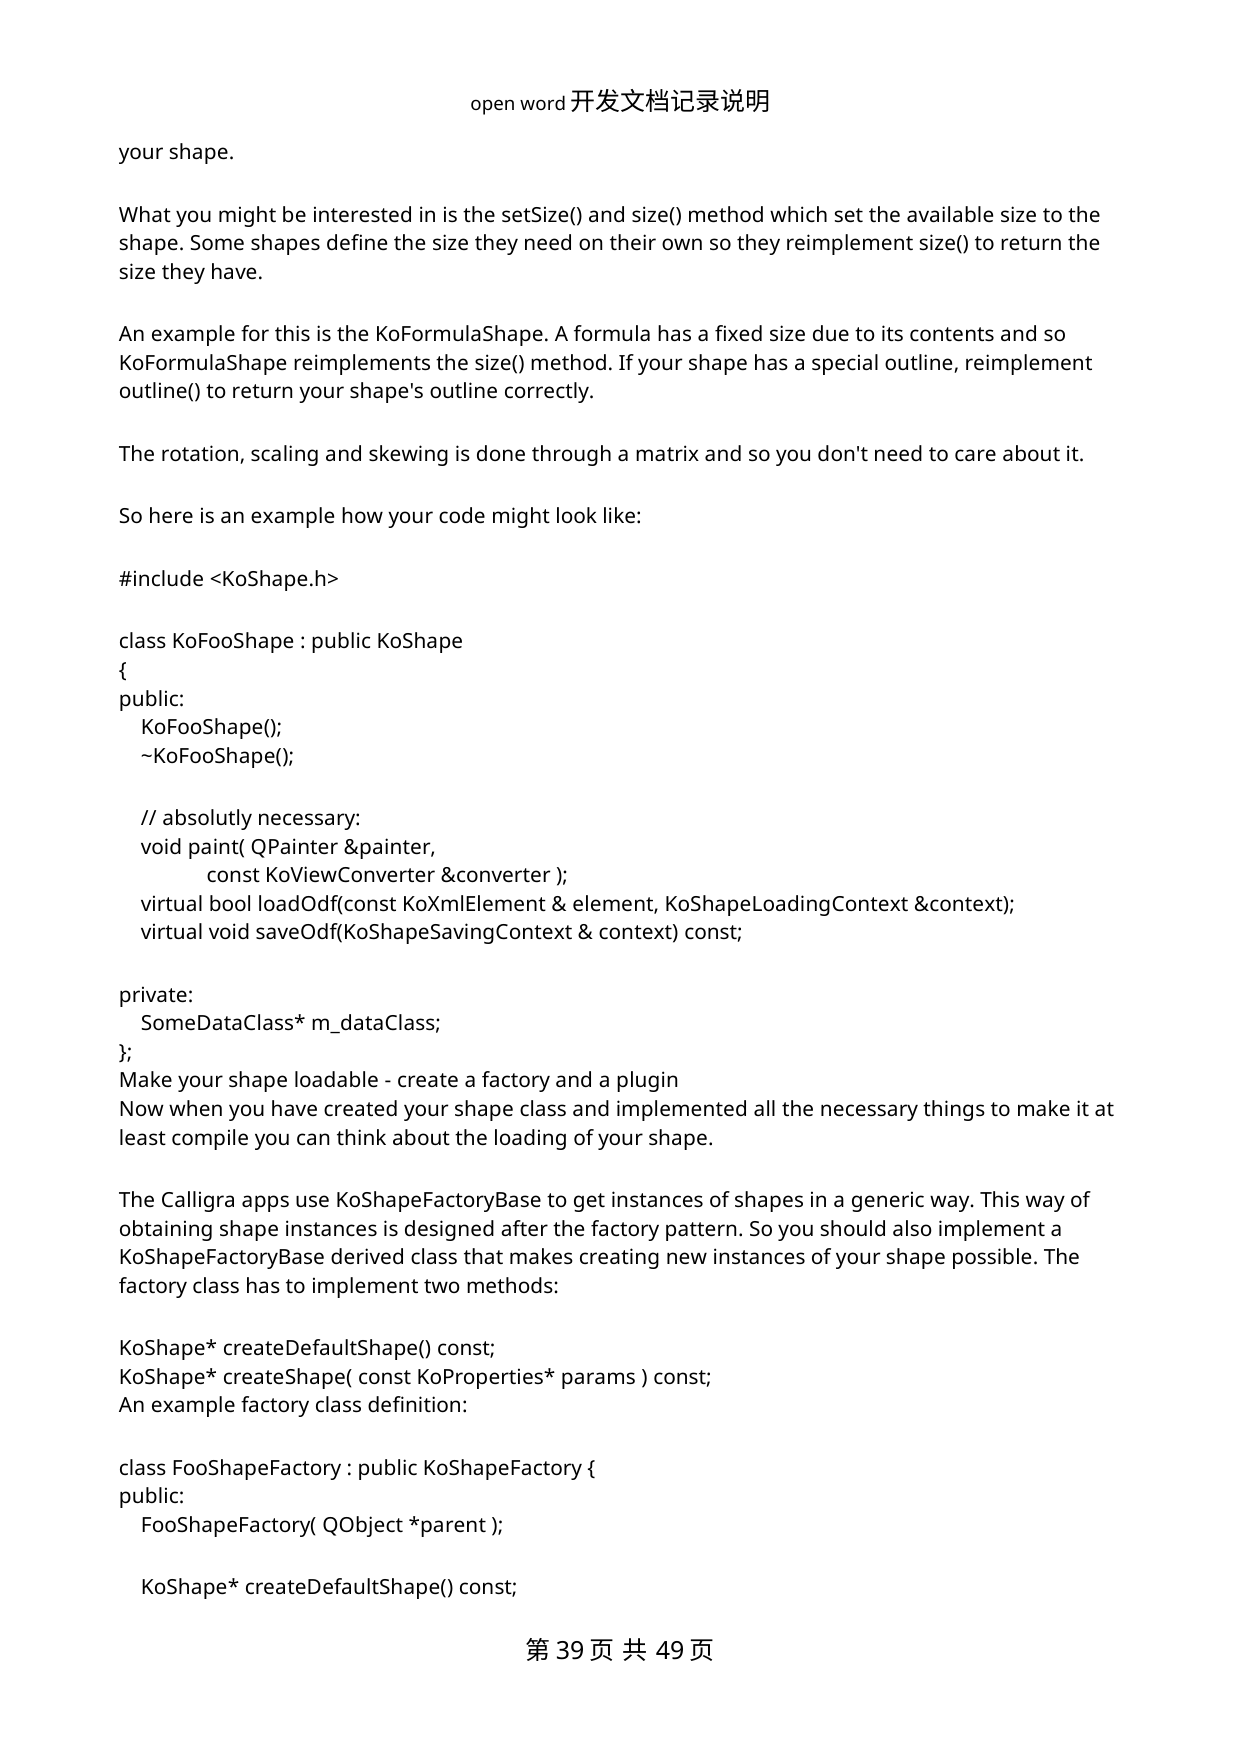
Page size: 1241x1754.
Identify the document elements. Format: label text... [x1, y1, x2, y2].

text class FooShapeFactory : public KoShapeFactory { [119, 1453, 1121, 1481]
text virtual void saveOdf(KoShapeSavingContext & context) const; [119, 917, 1121, 946]
text SomeDataClass* m_dataClass; [119, 1008, 1121, 1037]
text // absolutly necessary: [119, 803, 1121, 832]
text The rotation, scaling and skewing is done through a matrix and so you don't need to care about it. [119, 439, 1121, 467]
text #include <KoShape.h> [119, 564, 1121, 592]
text }; [119, 1037, 1121, 1065]
text Now when you have created your shape class and implemented all the necessary things to make it at least compile you can think about the loading of your shape. [119, 1094, 1121, 1151]
text virtual bool loadOdf(const KoXmlElement & element, KoShapeLoadingContext &context); [119, 889, 1121, 917]
text Make your shape loadable - create a factory and a plugin [119, 1065, 1121, 1094]
text KoShape* createDefaultShape() const; [119, 1333, 1121, 1362]
text public: [119, 683, 1121, 712]
text What you might be interested in is the setSize() and size() method which set the available size to the shape. Some shapes define the size they need on their own so they reimplement size() to return the size they have. [119, 200, 1121, 285]
text An example for this is the KoFormulaShape. A formula has a fixed size due to its contents and so KoFormulaShape reimplements the size() method. If your shape has a special outline, reimplement outline() to return your shape's outline correctly. [119, 319, 1121, 405]
text void paint( QPainter &painter, [119, 832, 1121, 860]
text const KoViewConverter &converter ); [119, 860, 1121, 889]
text class KoFooShape : public KoShape [119, 626, 1121, 655]
text public: [119, 1481, 1121, 1510]
text ~KoFooShape(); [119, 741, 1121, 769]
text { [119, 655, 1121, 683]
text private: [119, 980, 1121, 1008]
text So here is an example how your code might look like: [119, 501, 1121, 530]
text your shape. [119, 137, 1121, 166]
text KoShape* createShape( const KoProperties* params ) const; [119, 1362, 1121, 1390]
text An example factory class definition: [119, 1390, 1121, 1419]
text KoFooShape(); [119, 712, 1121, 741]
text The Calligra apps use KoShapeFactoryBase to get instances of shapes in a generic way. This way of obtaining shape instances is designed after the factory pattern. So you should also implement a KoShapeFactoryBase derived class that makes creating new instances of your shape possible. The factory class has to implement two methods: [119, 1185, 1121, 1299]
text FooShapeFactory( QObject *parent ); [119, 1510, 1121, 1538]
text KoShape* createDefaultShape() const; [119, 1572, 1121, 1601]
